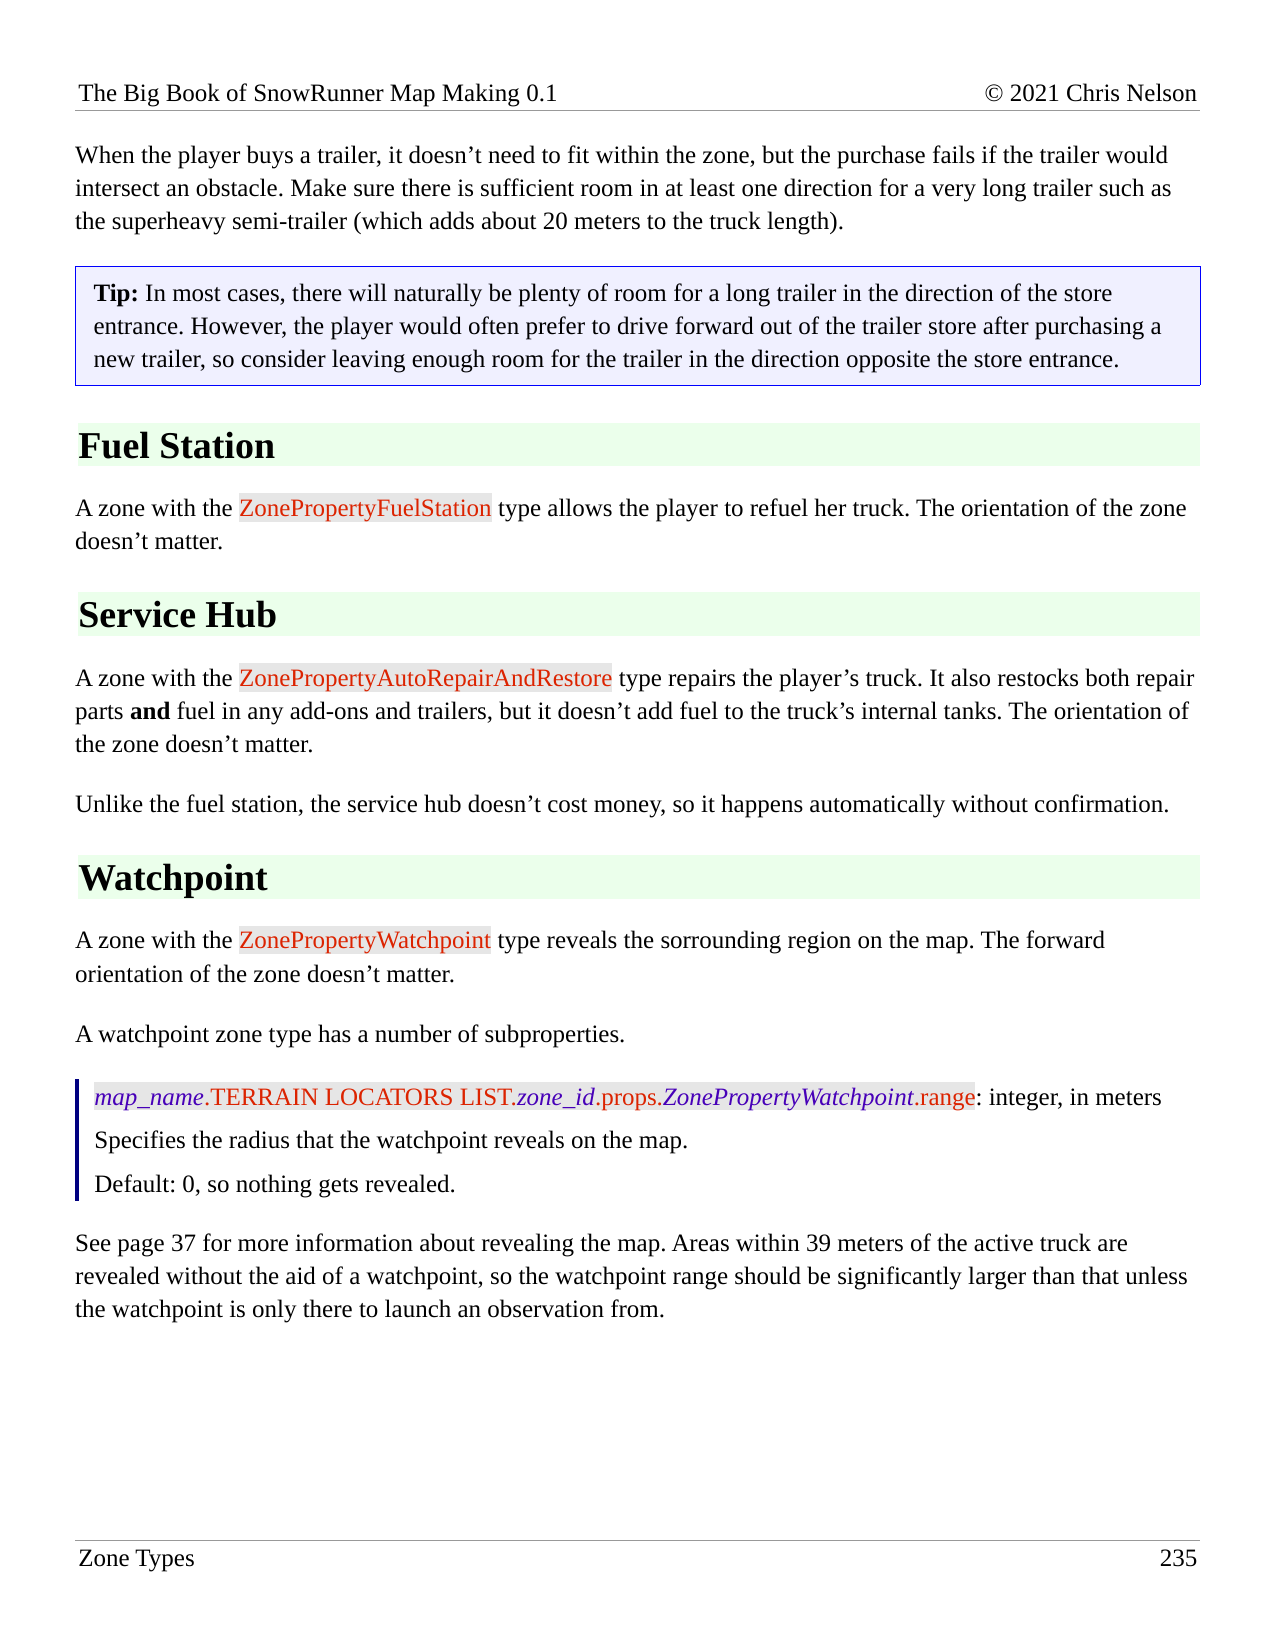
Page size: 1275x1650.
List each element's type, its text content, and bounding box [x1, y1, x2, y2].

text A zone with the ZonePropertyWatchpoint type reveals the sorrounding region on the map. The forward orientation of the zone doesn’t matter. [75, 926, 1200, 987]
text Unlike the fuel station, the service hub doesn’t cost money, so it happens automatically without confirmation. [75, 789, 1200, 818]
subtitle Watchpoint [78, 855, 1200, 899]
text A zone with the ZonePropertyFuelStation type allows the player to refuel her truck. The orientation of the zone doesn’t matter. [75, 493, 1200, 555]
subtitle Fuel Station [78, 423, 1200, 466]
subtitle Service Hub [78, 592, 1200, 636]
text Default: 0, so nothing gets revealed. [79, 1166, 1200, 1201]
text A zone with the ZonePropertyAutoRepairAndRestore type repairs the player’s truck. It also restocks both repair parts and fuel in any add-ons and trailers, but it doesn’t add fuel to the truck’s internal tanks. The orientation of the zone doesn’t matter. [75, 663, 1200, 758]
text See page 37 for more information about revealing the map. Areas within 39 meters of the active truck are revealed without the aid of a watchpoint, so the watchpoint range should be significantly larger than that unless the watchpoint is only there to launch an observation from. [75, 1228, 1200, 1323]
text A watchpoint zone type has a number of subproperties. [75, 1019, 1200, 1047]
text map_name.TERRAIN LOCATORS LIST.zone_id.props.ZonePropertyWatchpoint.range: integer, in meters [79, 1079, 1200, 1110]
text Specifies the radius that the watchpoint reveals on the map. [79, 1122, 1200, 1154]
text When the player buys a trailer, it doesn’t need to fit within the zone, but the purchase fails if the trailer would intersect an obstacle. Make sure there is sufficient room in at least one direction for a very long trailer such as the superheavy semi-trailer (which adds about 20 meters to the truck length). [75, 140, 1200, 235]
list In most cases, there will naturally be plenty of room for a long trailer in the direction of the store entrance. However, the player would often prefer to drive forward out of the trailer store after purchasing a new trailer, so consider leaving enough room for the trailer in the direction opposite the store entrance. [76, 267, 1200, 385]
